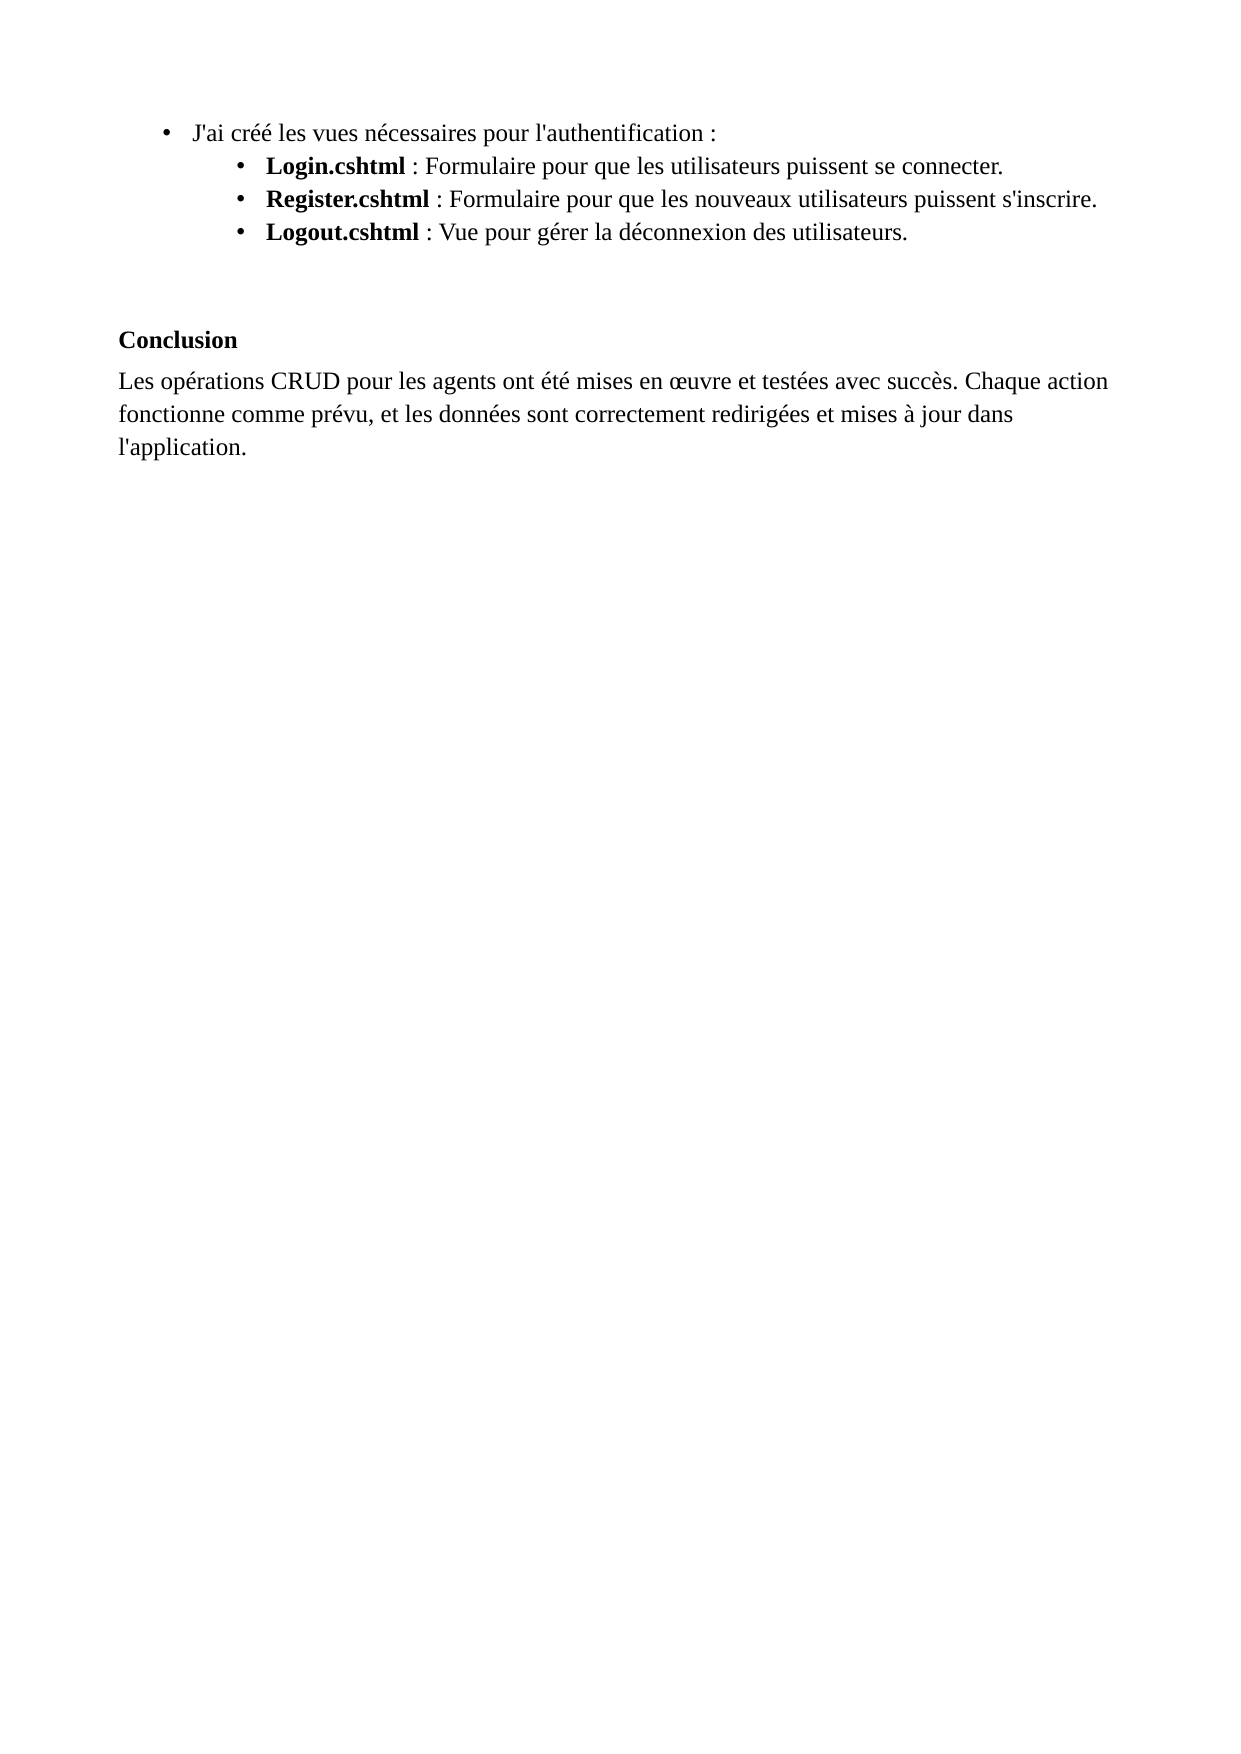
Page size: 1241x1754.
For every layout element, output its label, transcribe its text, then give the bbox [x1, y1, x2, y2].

list Login.cshtml : Formulaire pour que les utilisateurs puissent se connecter. [236, 151, 1122, 180]
list J'ai créé les vues nécessaires pour l'authentification : [162, 118, 1122, 147]
text Les opérations CRUD pour les agents ont été mises en œuvre et testées avec succès. Chaque action fonctionne comme prévu, et les données sont correctement redirigées et mises à jour dans l'application. [118, 366, 1122, 461]
subtitle Conclusion [118, 325, 1122, 354]
list Logout.cshtml : Vue pour gérer la déconnexion des utilisateurs. [236, 217, 1122, 246]
list Register.cshtml : Formulaire pour que les nouveaux utilisateurs puissent s'inscrire. [236, 184, 1122, 213]
